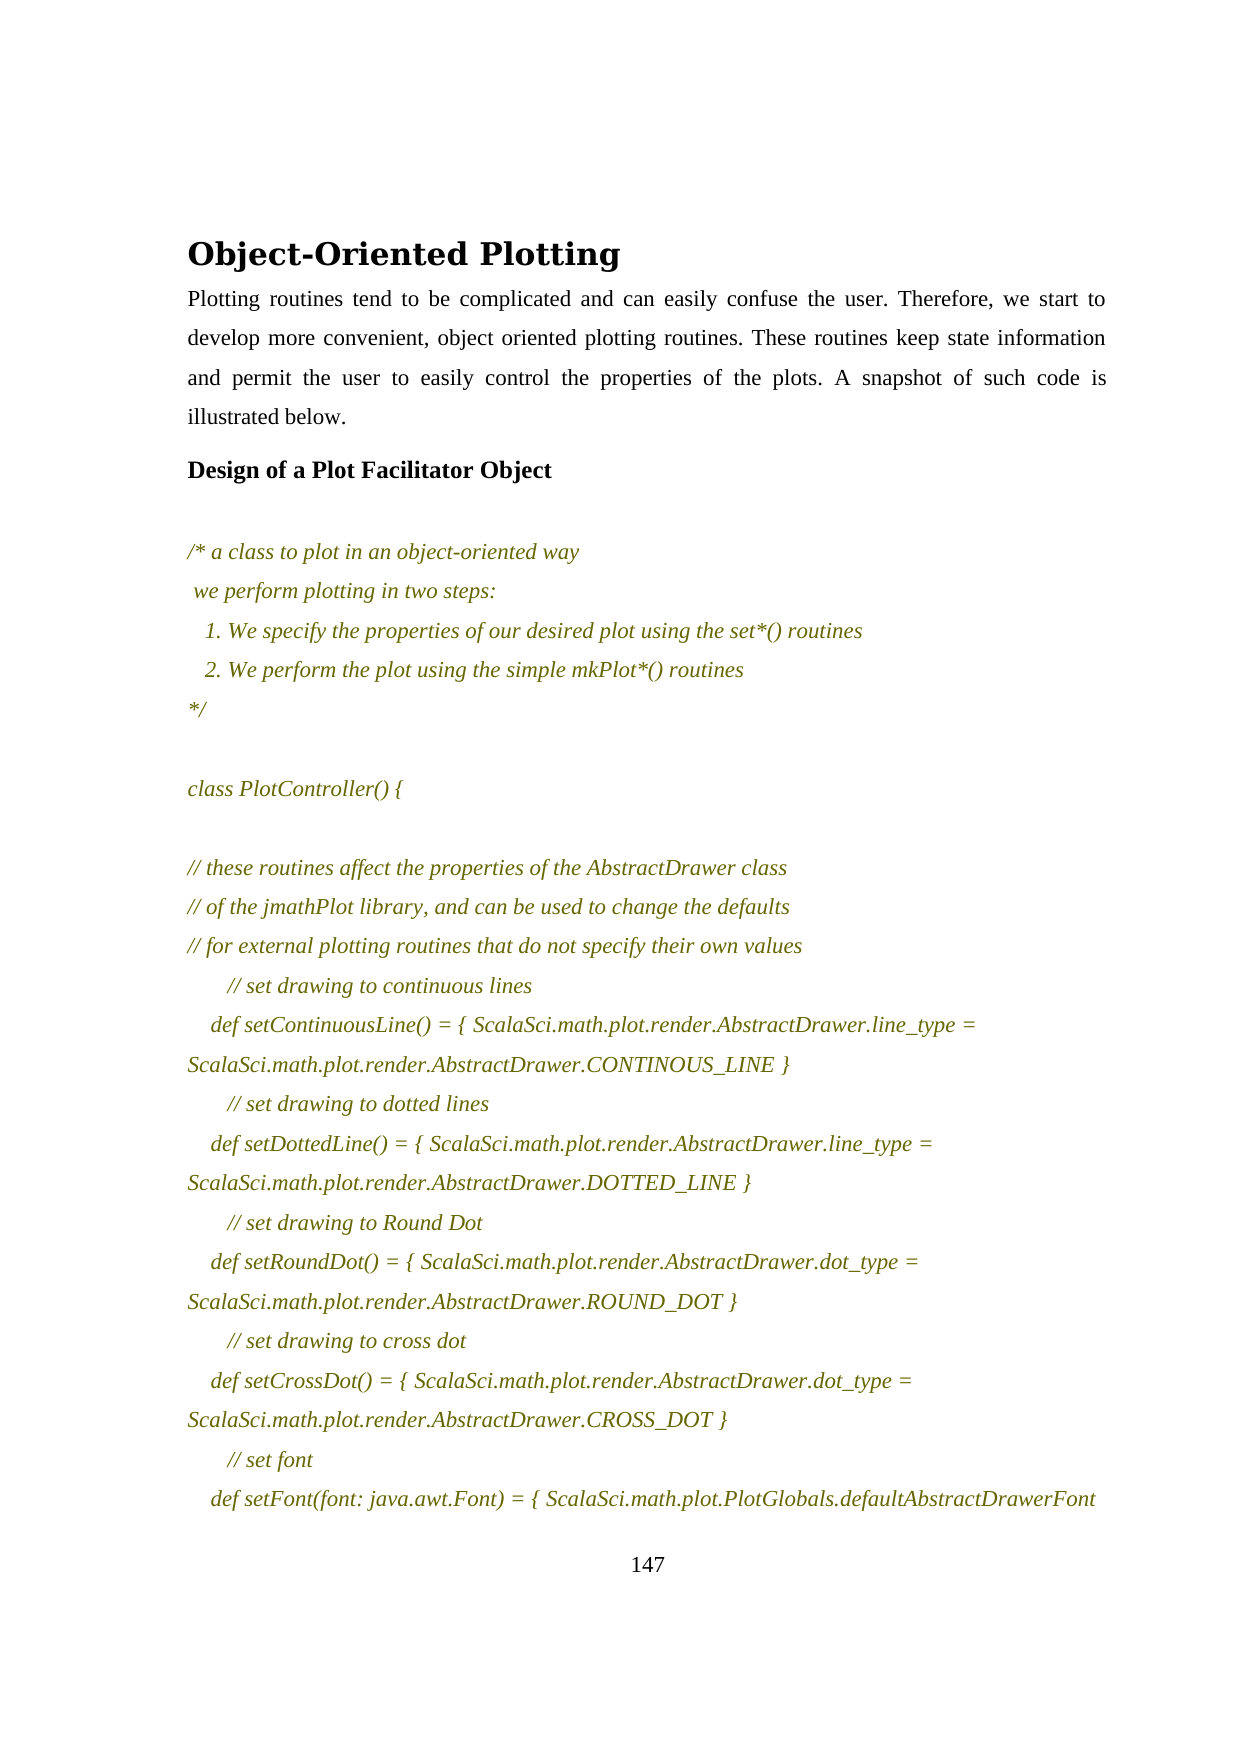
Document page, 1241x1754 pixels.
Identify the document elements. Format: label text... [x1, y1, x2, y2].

text // these routines affect the properties of the AbstractDrawer class [187, 854, 1108, 880]
text Plotting routines tend to be complicated and can easily confuse the user. Therefore, we start to develop more convenient, object oriented plotting routines. These routines keep state information and permit the user to easily control the properties of the plots. A snapshot of such code is illustrated below. [187, 285, 1108, 429]
text // of the jmathPlot library, and can be used to change the defaults [187, 893, 1108, 919]
text // set drawing to Round Dot [187, 1209, 1108, 1235]
text Design of a Plot Facilitator Object [187, 455, 1108, 484]
text we perform plotting in two steps: [187, 577, 1108, 604]
text def setDottedLine() = { ScalaSci.math.plot.render.AbstractDrawer.line_type = ScalaSci.math.plot.render.AbstractDrawer.DOTTED_LINE } [187, 1130, 1108, 1196]
text def setContinuousLine() = { ScalaSci.math.plot.render.AbstractDrawer.line_type = ScalaSci.math.plot.render.AbstractDrawer.CONTINOUS_LINE } [187, 1012, 1108, 1077]
text class PlotController() { [187, 775, 1108, 801]
text // set font [187, 1446, 1108, 1472]
text // set drawing to dotted lines [187, 1091, 1108, 1117]
text 1. We specify the properties of our desired plot using the set*() routines [187, 617, 1108, 643]
text // set drawing to cross dot [187, 1327, 1108, 1354]
text */ [187, 696, 1108, 722]
text 2. We perform the plot using the simple mkPlot*() routines [187, 656, 1108, 683]
text // set drawing to continuous lines [187, 972, 1108, 998]
text def setCrossDot() = { ScalaSci.math.plot.render.AbstractDrawer.dot_type = ScalaSci.math.plot.render.AbstractDrawer.CROSS_DOT } [187, 1367, 1108, 1433]
text def setRoundDot() = { ScalaSci.math.plot.render.AbstractDrawer.dot_type = ScalaSci.math.plot.render.AbstractDrawer.ROUND_DOT } [187, 1248, 1108, 1314]
text /* a class to plot in an object-oriented way [187, 538, 1108, 564]
text // for external plotting routines that do not specify their own values [187, 933, 1108, 959]
text def setFont(font: java.awt.Font) = { ScalaSci.math.plot.PlotGlobals.defaultAbstractDrawerFont [187, 1485, 1108, 1512]
subtitle Object-Oriented Plotting [187, 236, 1108, 272]
